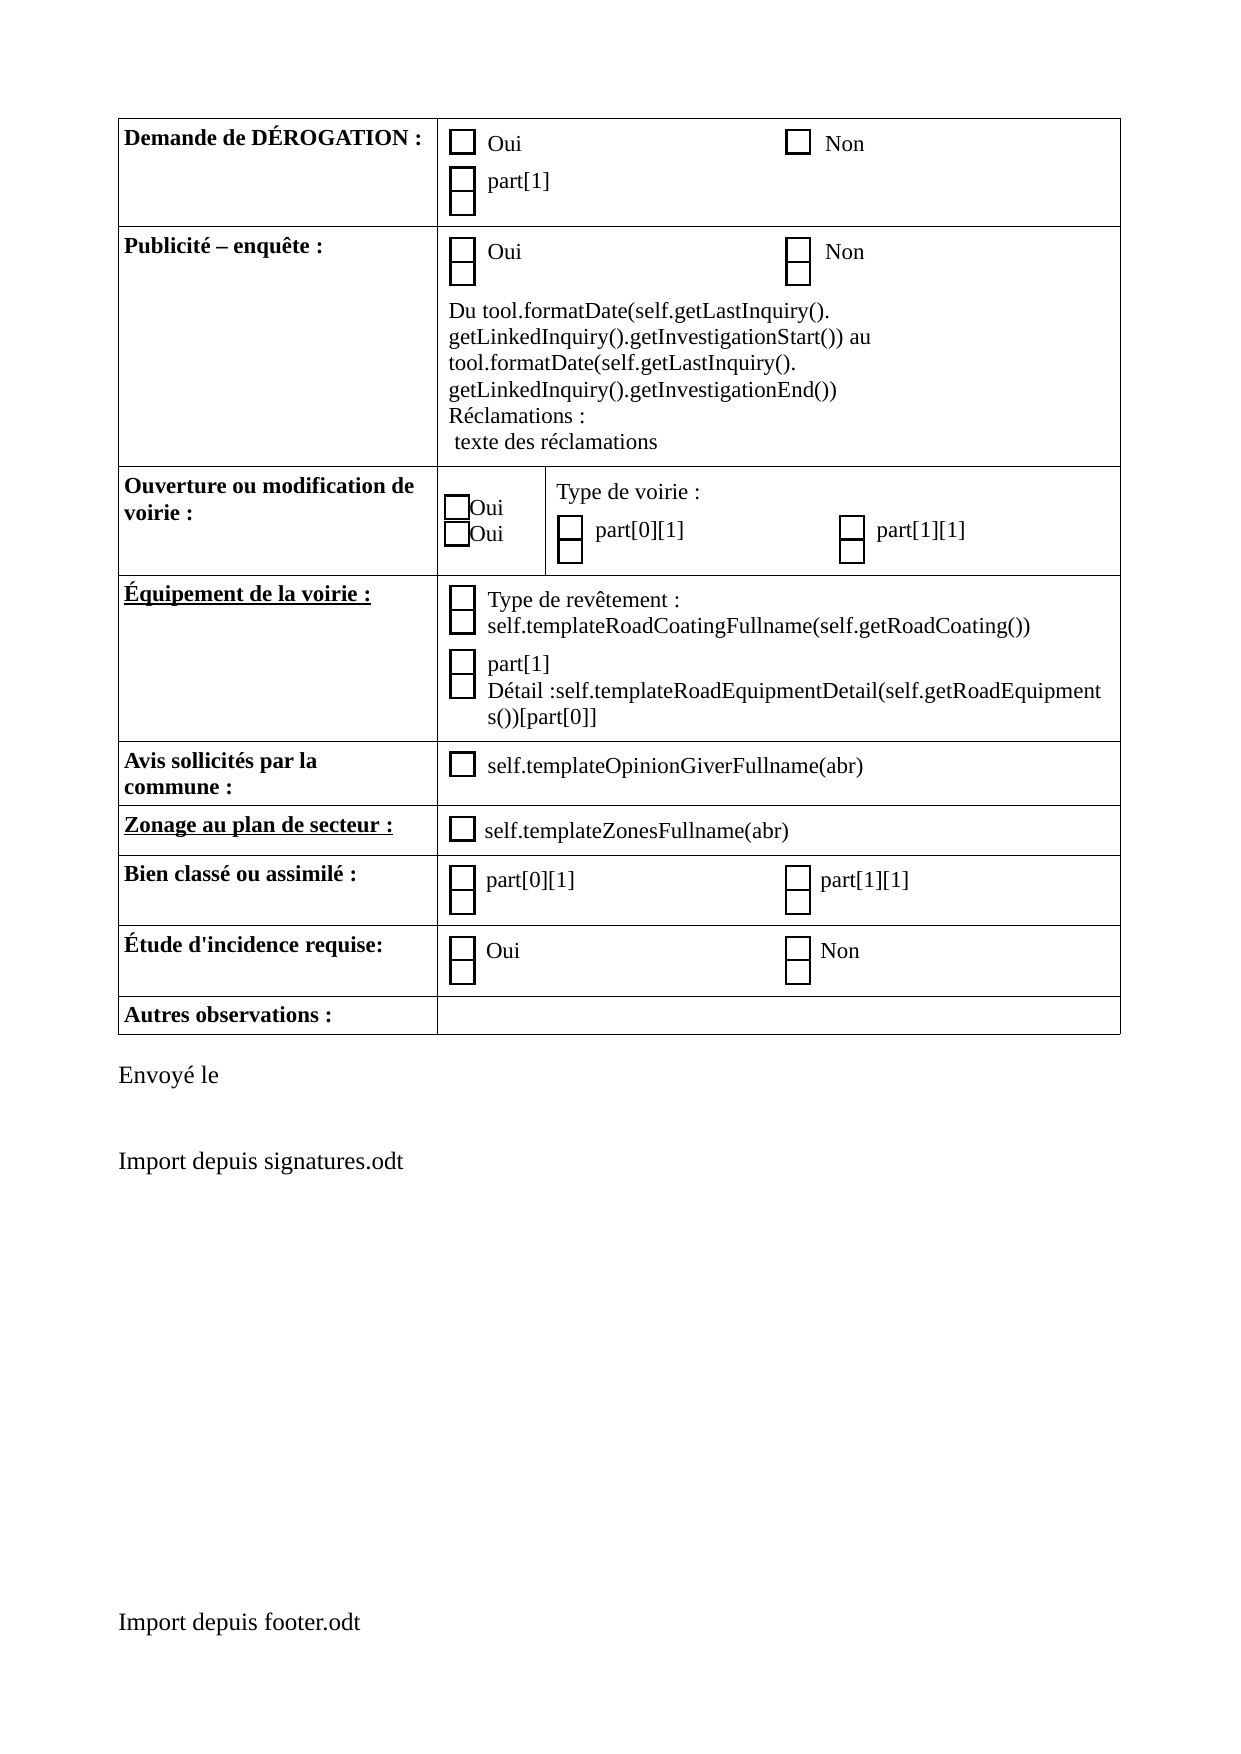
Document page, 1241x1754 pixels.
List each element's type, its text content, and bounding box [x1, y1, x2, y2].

table_header [443, 747, 482, 784]
table_cell Ouverture ou modification de voirie : [119, 467, 437, 574]
table_header [778, 931, 814, 990]
table_header Type de revêtement : self.templateRoadCoatingFullname(self.getRoadCoating()) [482, 580, 1114, 644]
table_cell [832, 510, 871, 569]
table_cell Publicité – enquête : [119, 227, 437, 466]
table_header Non [815, 931, 1114, 990]
table_header [778, 861, 814, 919]
table_header [443, 162, 482, 221]
text Envoyé le [118, 1060, 1122, 1089]
table_header self.templateOpinionGiverFullname(abr) [482, 747, 1114, 784]
table_cell [438, 227, 1120, 466]
table_cell [438, 119, 1120, 226]
table_cell Demande de DÉROGATION : [119, 119, 437, 226]
table_cell Équipement de la voirie : [119, 576, 437, 741]
table_cell [550, 510, 589, 569]
table_header Non [819, 232, 1114, 291]
table_header Oui [482, 124, 778, 162]
table_header [779, 124, 819, 162]
table_header part[1] [482, 162, 1114, 221]
table_header [443, 232, 482, 291]
text Import depuis signatures.odt [118, 1146, 1131, 1175]
table_cell Étude d'incidence requise: [119, 926, 437, 996]
table_cell Autres observations : [119, 997, 437, 1033]
table_cell Avis sollicités par la commune : [119, 742, 437, 805]
table_header Oui [482, 232, 778, 291]
table_header [443, 580, 482, 644]
table_header part[1][1] [815, 861, 1114, 919]
table_cell [546, 467, 1120, 574]
table_cell Zonage au plan de secteur : [119, 806, 437, 855]
table_cell [438, 997, 1120, 1033]
table_header [779, 232, 819, 291]
table_header Type de voirie : [550, 472, 1114, 510]
table_cell part[1][1] [871, 510, 1114, 569]
table_cell [438, 806, 1120, 855]
table_cell Oui Oui [438, 467, 545, 574]
table_header part[0][1] [480, 861, 778, 919]
table_header [443, 811, 478, 849]
table_cell part[0][1] [590, 510, 832, 569]
table_header [443, 124, 482, 162]
table_header self.templateZonesFullname(abr) [479, 811, 1114, 849]
table_header [443, 861, 480, 919]
table_cell Du tool.formatDate(self.getLastInquiry(). getLinkedInquiry().getInvestigationStart()) au tool.formatDate(self.getLastInquiry(). getLinkedInquiry().getInvestigationEnd()) Réclamations : texte des réclamations [443, 291, 1114, 461]
table_cell Bien classé ou assimilé : [119, 856, 437, 925]
table_header [443, 931, 480, 990]
table_cell [438, 926, 1120, 996]
table_header Non [819, 124, 1114, 162]
table_cell [438, 576, 1120, 741]
table_header Oui [480, 931, 778, 990]
table_cell [438, 742, 1120, 805]
table_cell [438, 856, 1120, 925]
table_cell [443, 645, 482, 735]
table_cell part[1] Détail :self.templateRoadEquipmentDetail(self.getRoadEquipments())[part[0]] [482, 645, 1114, 735]
